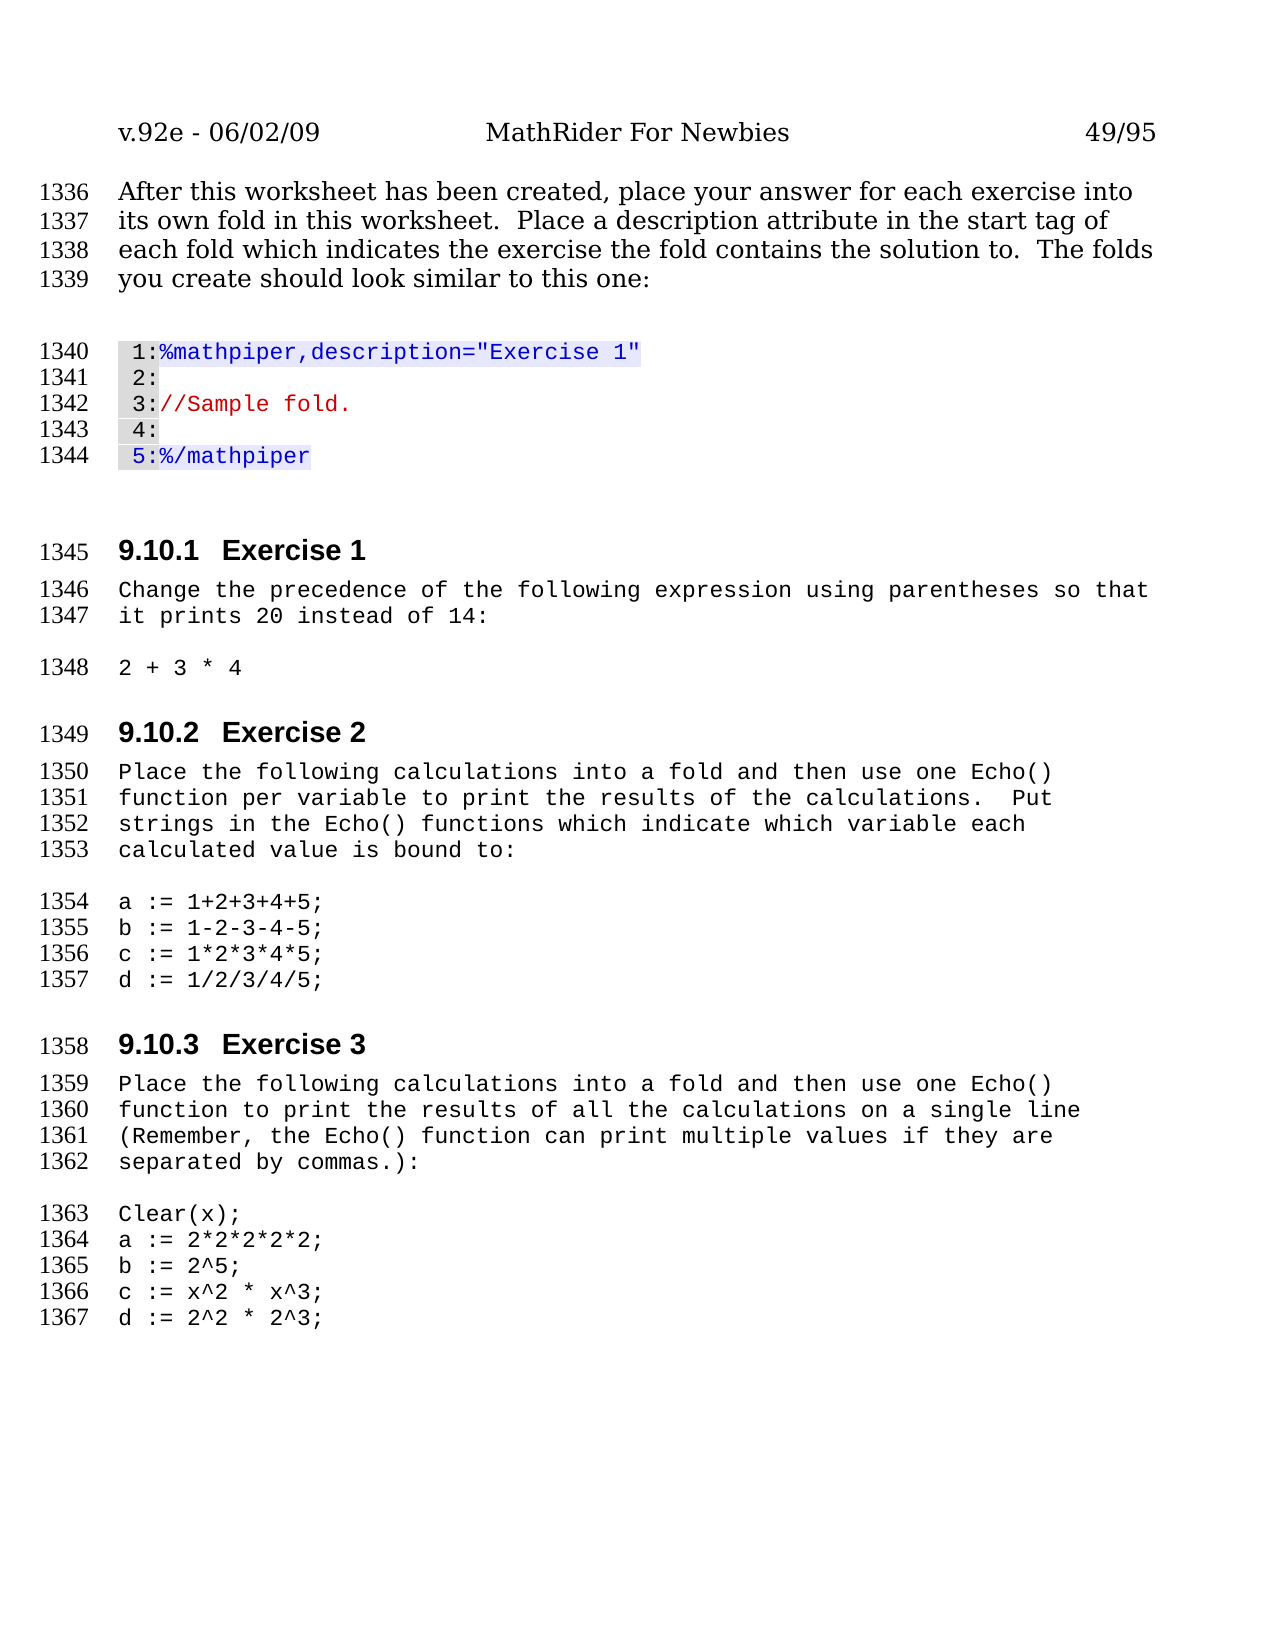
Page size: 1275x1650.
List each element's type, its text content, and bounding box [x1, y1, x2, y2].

text Clear(x); [118, 1202, 1157, 1228]
text b := 2^5; [118, 1254, 1157, 1280]
text a := 2*2*2*2*2; [118, 1228, 1157, 1254]
text d := 2^2 * 2^3; [118, 1306, 1157, 1332]
text d := 1/2/3/4/5; [118, 968, 1157, 994]
text 3://Sample fold. [118, 393, 1157, 418]
text c := 1*2*3*4*5; [118, 942, 1157, 968]
subtitle Exercise 3 [118, 1027, 1157, 1061]
text a := 1+2+3+4+5; [118, 890, 1157, 916]
text 2: [118, 367, 1157, 393]
subtitle Exercise 1 [118, 533, 1157, 566]
text c := x^2 * x^3; [118, 1280, 1157, 1306]
text b := 1-2-3-4-5; [118, 916, 1157, 942]
text Place the following calculations into a fold and then use one Echo() function per variable to print the results of the calculations. Put strings in the Echo() functions which indicate which variable each calculated value is bound to: [118, 761, 1157, 864]
text 2 + 3 * 4 [118, 656, 1157, 682]
text 4: [118, 418, 1157, 444]
text After this worksheet has been created, place your answer for each exercise into its own fold in this worksheet. Place a description attribute in the start tag of each fold which indicates the exercise the fold contains the solution to. The folds you create should look similar to this one: [118, 177, 1157, 293]
text 5:%/mathpiper [118, 444, 1157, 470]
subtitle Exercise 2 [118, 715, 1157, 749]
text Change the precedence of the following expression using parentheses so that it prints 20 instead of 14: [118, 578, 1157, 630]
text 1:%mathpiper,description="Exercise 1" [118, 341, 1157, 367]
text Place the following calculations into a fold and then use one Echo() function to print the results of all the calculations on a single line (Remember, the Echo() function can print multiple values if they are separated by commas.): [118, 1073, 1157, 1176]
